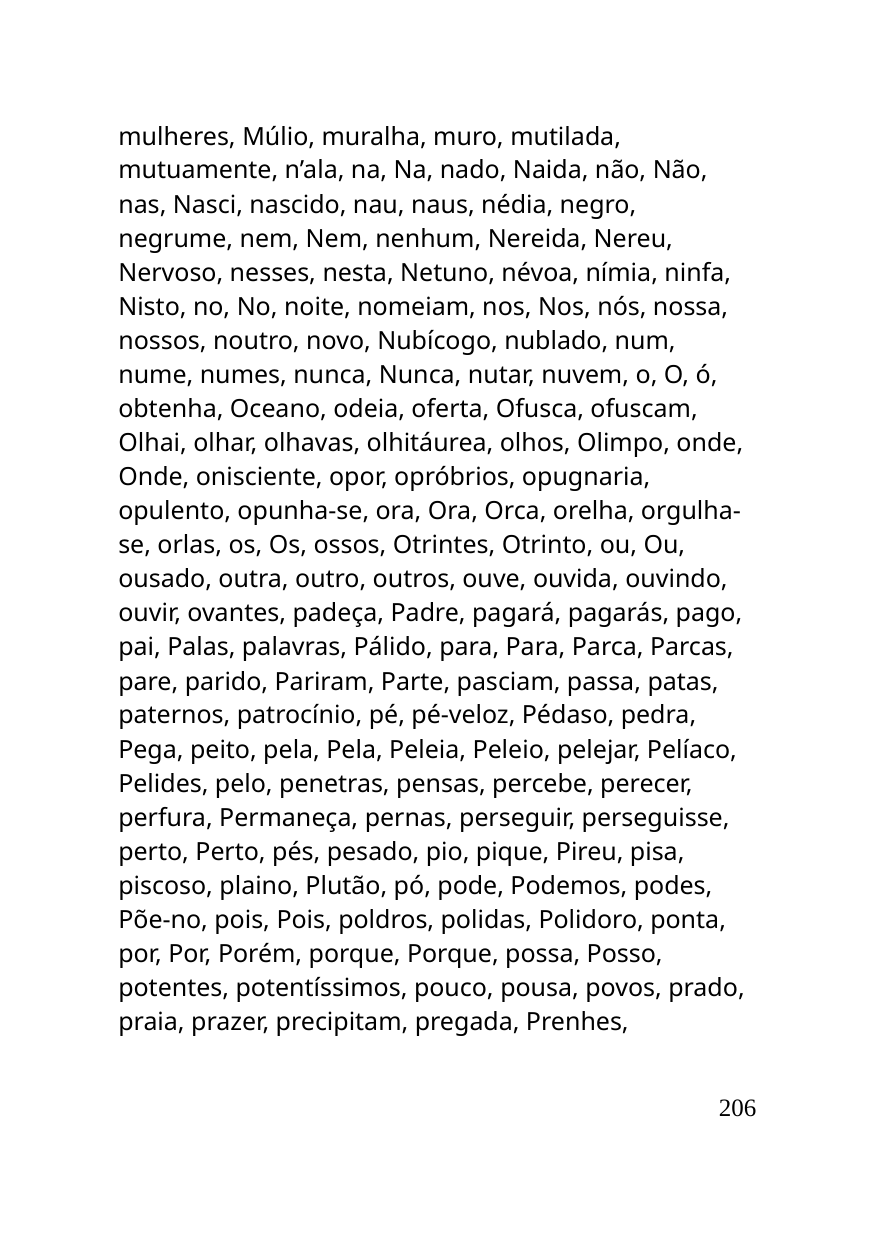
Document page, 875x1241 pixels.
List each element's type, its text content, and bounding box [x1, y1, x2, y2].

text mulheres, Múlio, muralha, muro, mutilada, mutuamente, n’ala, na, Na, nado, Naida, não, Não, nas, Nasci, nascido, nau, naus, nédia, negro, negrume, nem, Nem, nenhum, Nereida, Nereu, Nervoso, nesses, nesta, Netuno, névoa, nímia, ninfa, Nisto, no, No, noite, nomeiam, nos, Nos, nós, nossa, nossos, noutro, novo, Nubícogo, nublado, num, nume, numes, nunca, Nunca, nutar, nuvem, o, O, ó, obtenha, Oceano, odeia, oferta, Ofusca, ofuscam, Olhai, olhar, olhavas, olhitáurea, olhos, Olimpo, onde, Onde, onisciente, opor, opróbrios, opugnaria, opulento, opunha-se, ora, Ora, Orca, orelha, orgulha-se, orlas, os, Os, ossos, Otrintes, Otrinto, ou, Ou, ousado, outra, outro, outros, ouve, ouvida, ouvindo, ouvir, ovantes, padeça, Padre, pagará, pagarás, pago, pai, Palas, palavras, Pálido, para, Para, Parca, Parcas, pare, parido, Pariram, Parte, pasciam, passa, patas, paternos, patrocínio, pé, pé-veloz, Pédaso, pedra, Pega, peito, pela, Pela, Peleia, Peleio, pelejar, Pelíaco, Pelides, pelo, penetras, pensas, percebe, perecer, perfura, Permaneça, pernas, perseguir, perseguisse, perto, Perto, pés, pesado, pio, pique, Pireu, pisa, piscoso, plaino, Plutão, pó, pode, Podemos, podes, Põe-no, pois, Pois, poldros, polidas, Polidoro, ponta, por, Por, Porém, porque, Porque, possa, Posso, potentes, potentíssimos, pouco, pousa, povos, prado, praia, prazer, precipitam, pregada, Prenhes, [118, 118, 756, 1038]
